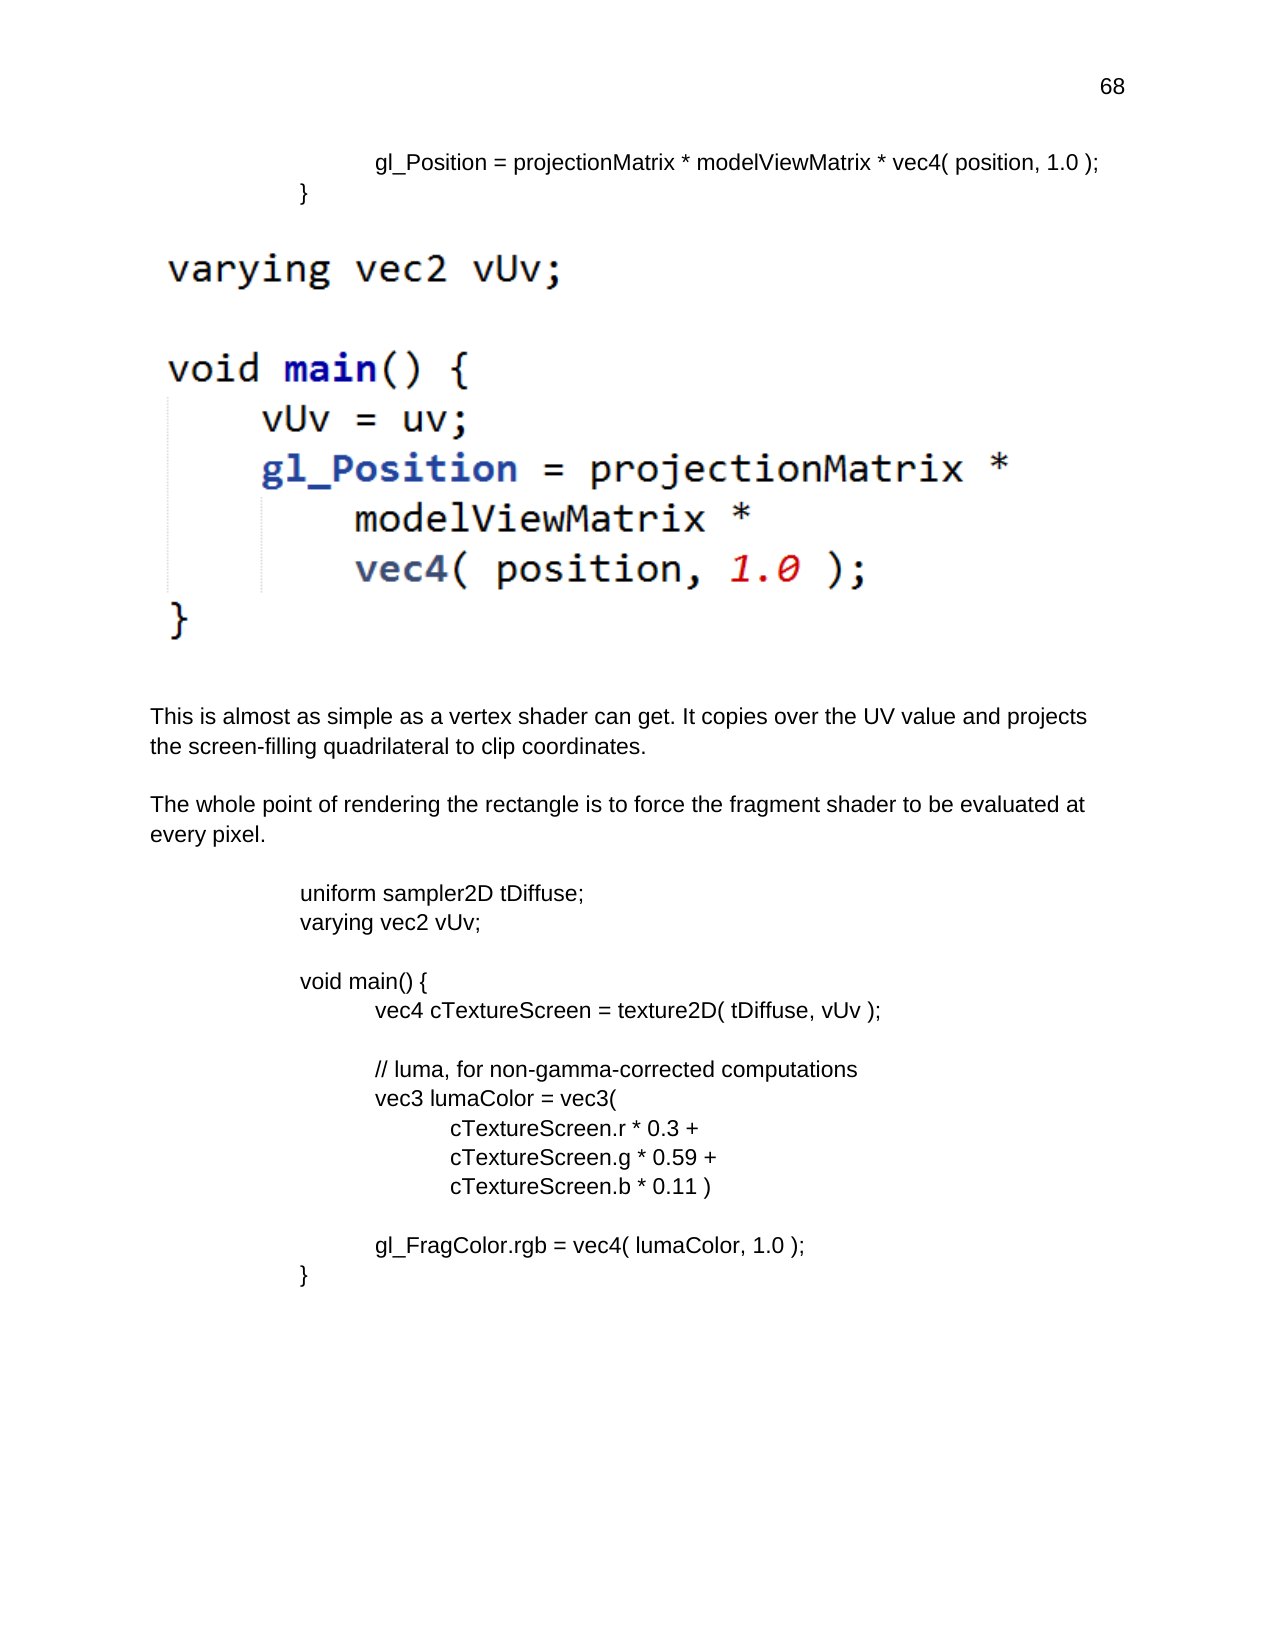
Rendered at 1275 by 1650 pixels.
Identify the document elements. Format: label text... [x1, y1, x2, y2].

text This is almost as simple as a vertex shader can get. It copies over the UV value and projects the screen-filling quadrilateral to clip coordinates. [150, 704, 1125, 759]
text uniform sampler2D tDiffuse; [150, 880, 1125, 906]
text vec4 cTextureScreen = texture2D( tDiffuse, vUv ); [150, 998, 1125, 1023]
text void main() { [150, 968, 1125, 994]
text // luma, for non-gamma-corrected computations [150, 1057, 1125, 1082]
text cTextureScreen.b * 0.11 ) [375, 1174, 1125, 1200]
text } [150, 179, 1125, 205]
text varying vec2 vUv; [150, 910, 1125, 935]
text The whole point of rendering the rectangle is to force the fragment shader to be evaluated at every pixel. [150, 792, 1125, 847]
picture [150, 238, 1027, 671]
text gl_FragColor.rgb = vec4( lumaColor, 1.0 ); [150, 1233, 1125, 1258]
text gl_Position = projectionMatrix * modelViewMatrix * vec4( position, 1.0 ); [150, 150, 1125, 176]
text cTextureScreen.r * 0.3 + [375, 1115, 1125, 1141]
text cTextureScreen.g * 0.59 + [375, 1145, 1125, 1170]
text vec3 lumaColor = vec3( [150, 1086, 1125, 1112]
text } [150, 1262, 1125, 1288]
